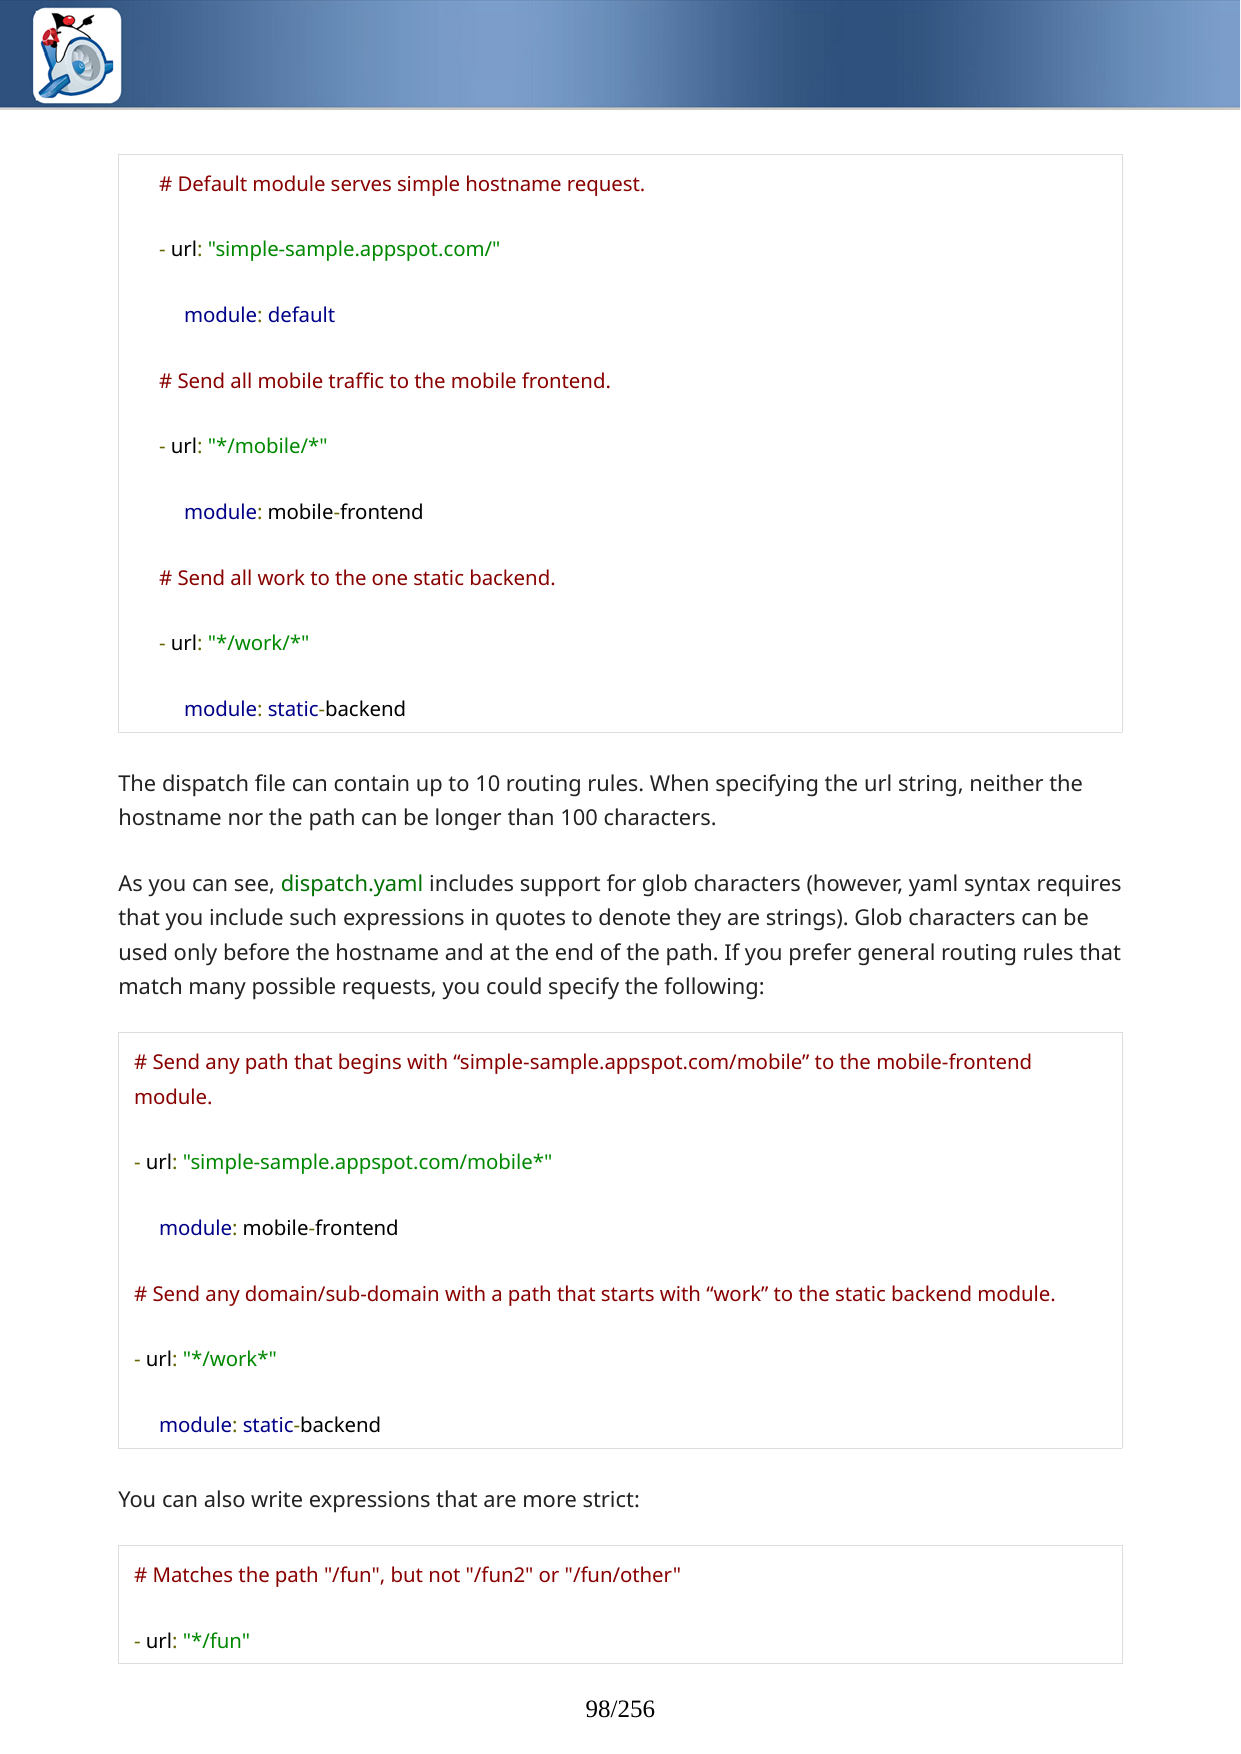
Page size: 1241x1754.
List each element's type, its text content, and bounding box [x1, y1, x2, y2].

text module: default [119, 285, 1122, 329]
text # Send all mobile traffic to the mobile frontend. [119, 350, 1122, 394]
text - url: "*/fun" [119, 1610, 1122, 1663]
text module: static-backend [119, 678, 1122, 732]
text - url: "simple-sample.appspot.com/" [119, 219, 1122, 263]
text # Send any path that begins with “simple-sample.appspot.com/mobile” to the mobile-frontend module. [119, 1033, 1122, 1110]
text module: mobile-frontend [119, 482, 1122, 526]
text # Send all work to the one static backend. [119, 547, 1122, 591]
text - url: "*/mobile/*" [119, 416, 1122, 460]
text # Default module serves simple hostname request. [119, 155, 1122, 197]
text module: mobile-frontend [119, 1197, 1122, 1241]
picture [0, 0, 1241, 110]
text As you can see, dispatch.yaml includes support for glob characters (however, yaml syntax requires that you include such expressions in quotes to denote they are strings). Glob characters can be used only before the hostname and at the end of the path. If you prefer general routing rules that match many possible requests, you could specify the following: [118, 863, 1122, 1001]
text # Matches the path "/fun", but not "/fun2" or "/fun/other" [119, 1546, 1122, 1588]
text - url: "*/work*" [119, 1329, 1122, 1373]
text # Send any domain/sub-domain with a path that starts with “work” to the static backend module. [119, 1263, 1122, 1307]
text module: static-backend [119, 1394, 1122, 1448]
text The dispatch file can contain up to 10 routing rules. When specifying the url string, neither the hostname nor the path can be longer than 100 characters. [118, 763, 1122, 832]
text - url: "*/work/*" [119, 613, 1122, 657]
text - url: "simple-sample.appspot.com/mobile*" [119, 1132, 1122, 1176]
text You can also write expressions that are more strict: [118, 1479, 1122, 1513]
